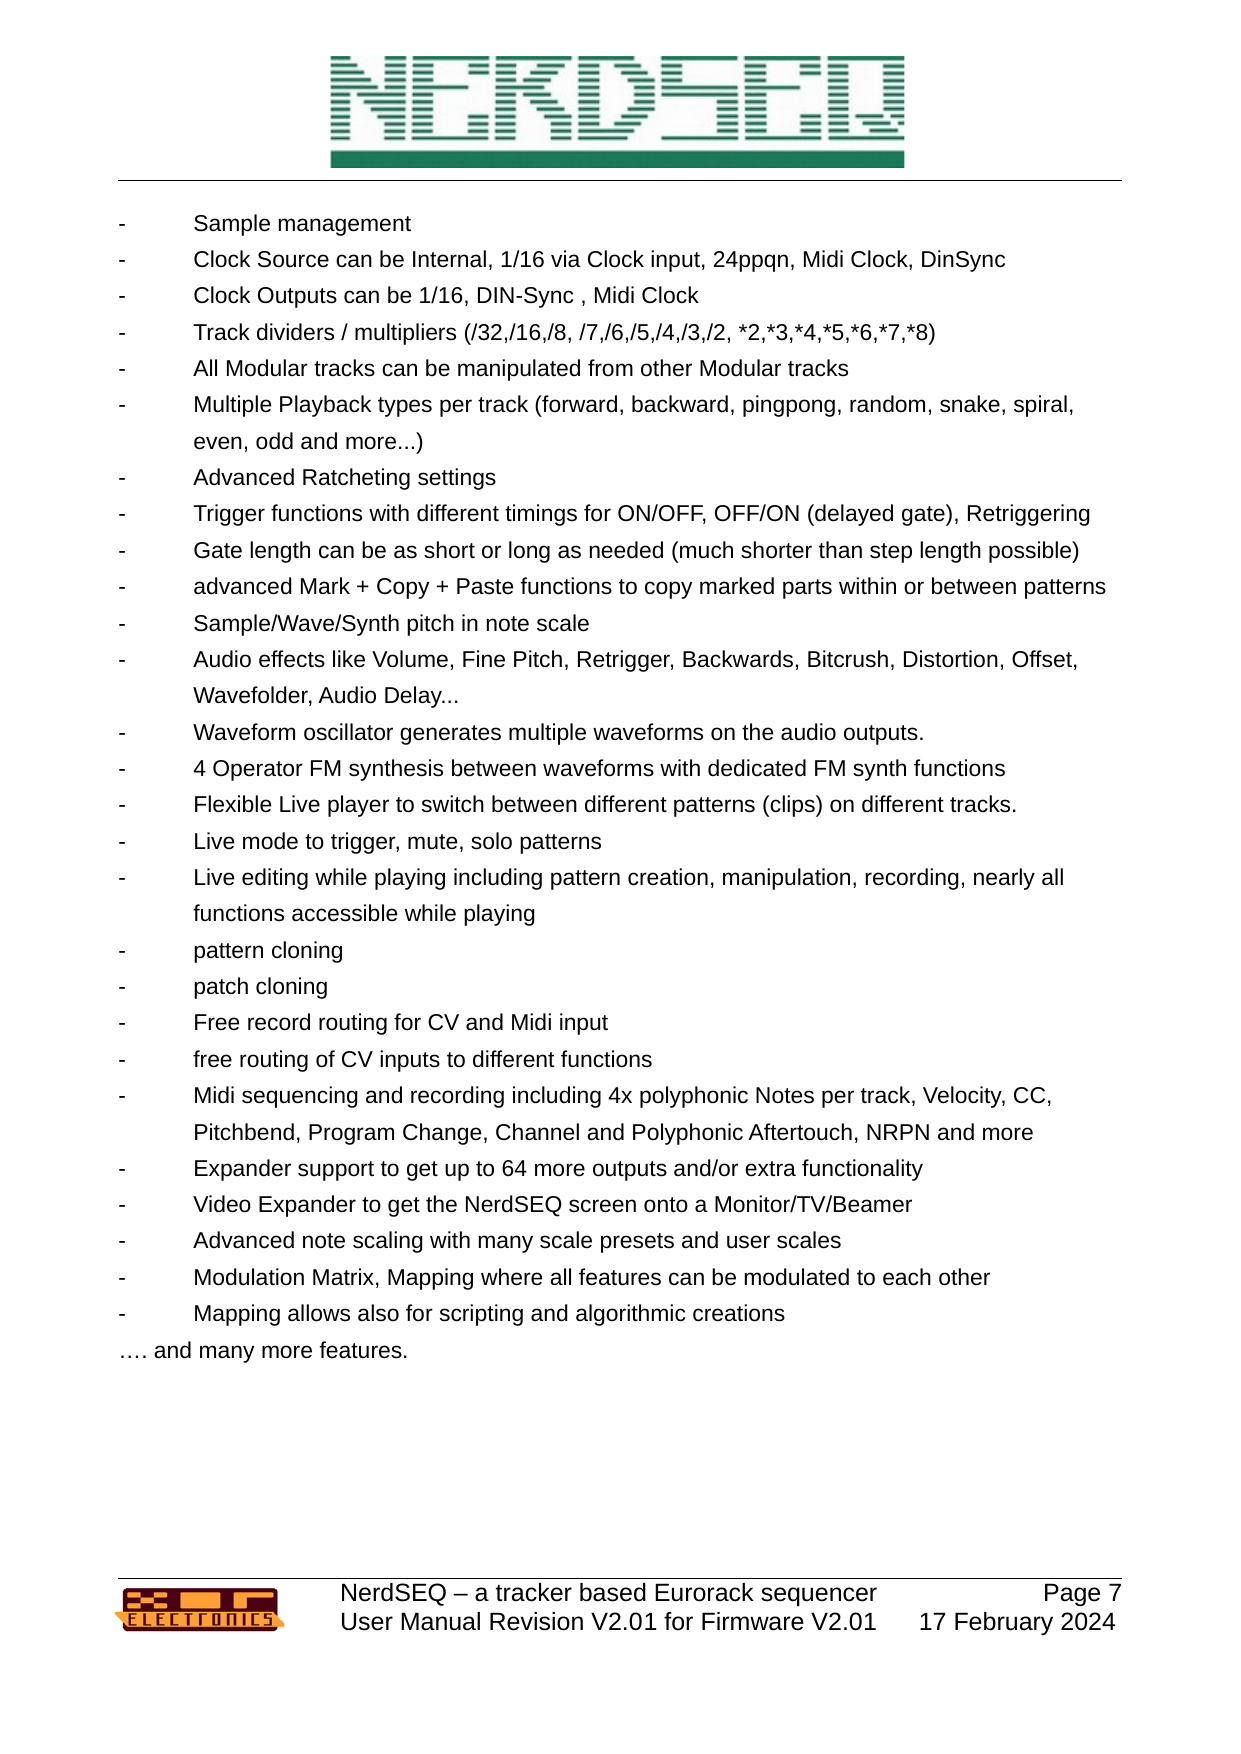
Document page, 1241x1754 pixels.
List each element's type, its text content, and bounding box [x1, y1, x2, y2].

text - Trigger functions with different timings for ON/OFF, OFF/ON (delayed gate), Retriggering [118, 500, 1122, 527]
picture [330, 56, 905, 168]
text - Audio effects like Volume, Fine Pitch, Retrigger, Backwards, Bitcrush, Distortion, Offset, Wavefolder, Audio Delay... [118, 646, 1122, 708]
text - pattern cloning [118, 937, 1122, 963]
text - Video Expander to get the NerdSEQ screen onto a Monitor/TV/Beamer [118, 1191, 1122, 1217]
text - Sample management [118, 209, 1122, 236]
text - Track dividers / multipliers (/32,/16,/8, /7,/6,/5,/4,/3,/2, *2,*3,*4,*5,*6,*7,*8) [118, 319, 1122, 345]
text - Midi sequencing and recording including 4x polyphonic Notes per track, Velocity, CC, Pitchbend, Program Change, Channel and Polyphonic Aftertouch, NRPN and more [118, 1082, 1122, 1145]
text - Flexible Live player to switch between different patterns (clips) on different tracks. [118, 791, 1122, 818]
text - Advanced Ratcheting settings [118, 464, 1122, 490]
text - Expander support to get up to 64 more outputs and/or extra functionality [118, 1155, 1122, 1181]
text - Advanced note scaling with many scale presets and user scales [118, 1227, 1122, 1254]
text - Multiple Playback types per track (forward, backward, pingpong, random, snake, spiral, even, odd and more...) [118, 391, 1122, 454]
text - patch cloning [118, 973, 1122, 999]
text …. and many more features. [118, 1337, 1122, 1363]
text - Clock Source can be Internal, 1/16 via Clock input, 24ppqn, Midi Clock, DinSync [118, 246, 1122, 272]
text - Modulation Matrix, Mapping where all features can be modulated to each other [118, 1264, 1122, 1290]
text - Mapping allows also for scripting and algorithmic creations [118, 1300, 1122, 1327]
picture [115, 1584, 285, 1634]
text - Sample/Wave/Synth pitch in note scale [118, 609, 1122, 636]
text - Waveform oscillator generates multiple waveforms on the audio outputs. [118, 718, 1122, 745]
text - Live mode to trigger, mute, solo patterns [118, 828, 1122, 854]
text - Live editing while playing including pattern creation, manipulation, recording, nearly all functions accessible while playing [118, 864, 1122, 927]
text - Clock Outputs can be 1/16, DIN-Sync , Midi Clock [118, 282, 1122, 309]
text - free routing of CV inputs to different functions [118, 1046, 1122, 1072]
text - Free record routing for CV and Midi input [118, 1009, 1122, 1036]
text - All Modular tracks can be manipulated from other Modular tracks [118, 355, 1122, 381]
text - Gate length can be as short or long as needed (much shorter than step length possible) [118, 537, 1122, 563]
text - 4 Operator FM synthesis between waveforms with dedicated FM synth functions [118, 755, 1122, 781]
text - advanced Mark + Copy + Paste functions to copy marked parts within or between patterns [118, 573, 1122, 599]
